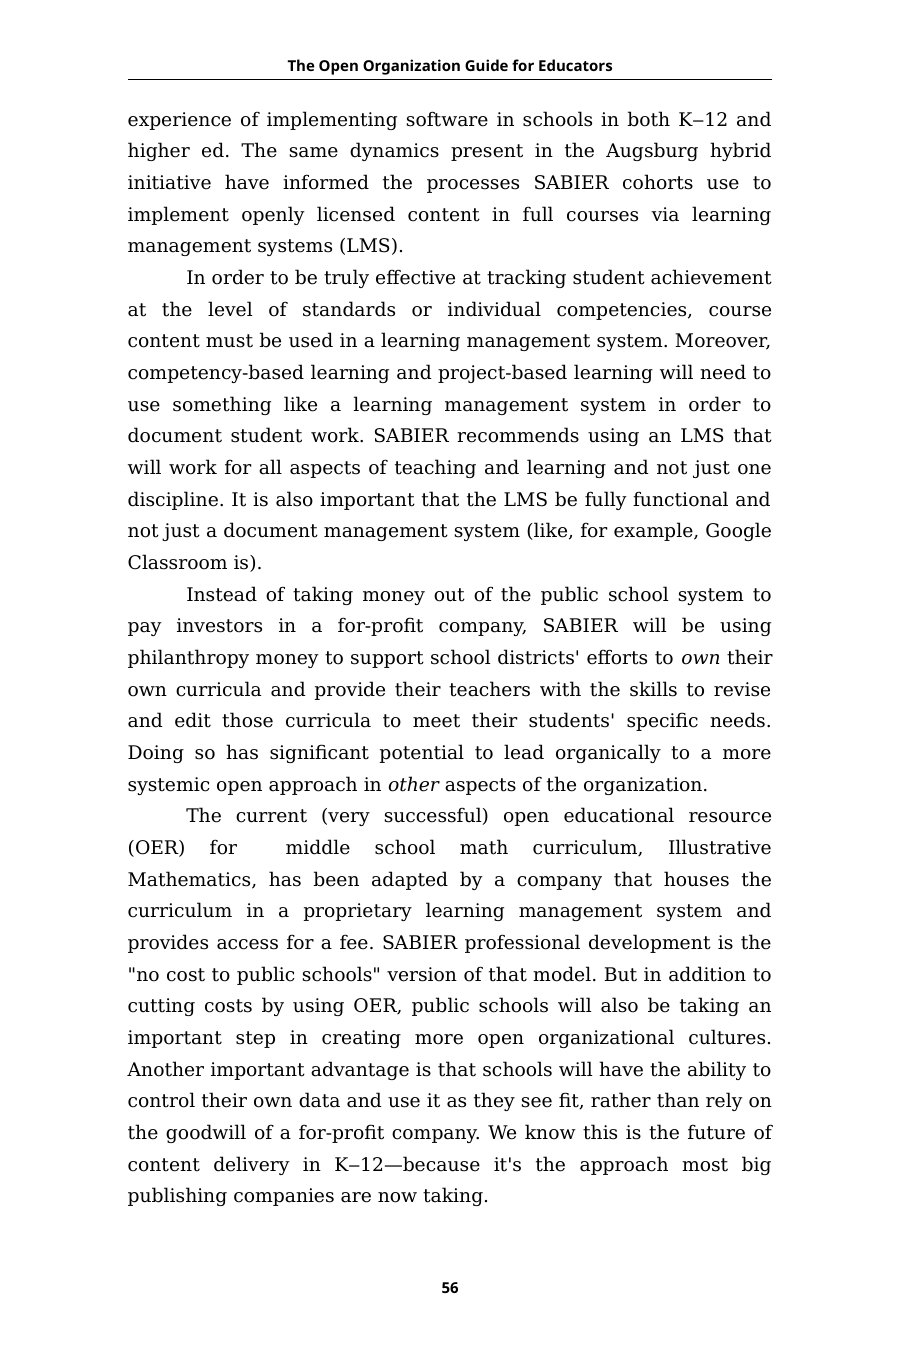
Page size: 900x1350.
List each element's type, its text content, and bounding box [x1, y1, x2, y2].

text In order to be truly effective at tracking student achievement at the level of standards or individual competencies, course content must be used in a learning management system. Moreover, competency-based learning and project-based learning will need to use something like a learning management system in order to document student work. SABIER recommends using an LMS that will work for all aspects of teaching and learning and not just one discipline. It is also important that the LMS be fully functional and not just a document management system (like, for example, Google Classroom is). [127, 267, 772, 574]
text experience of implementing software in schools in both K‒12 and higher ed. The same dynamics present in the Augsburg hybrid initiative have informed the processes SABIER cohorts use to implement openly licensed content in full courses via learning management systems (LMS). [127, 109, 772, 257]
text The current (very successful) open educational resource (OER) for middle school math curriculum, Illustrative Mathematics, has been adapted by a company that houses the curriculum in a proprietary learning management system and provides access for a fee. SABIER professional development is the "no cost to public schools" version of that model. But in addition to cutting costs by using OER, public schools will also be taking an important step in creating more open organizational cultures. Another important advantage is that schools will have the ability to control their own data and use it as they see fit, rather than rely on the goodwill of a for-profit company. We know this is the future of content delivery in K‒12—because it's the approach most big publishing companies are now taking. [127, 805, 772, 1207]
text Instead of taking money out of the public school system to pay investors in a for-profit company, SABIER will be using philanthropy money to support school districts' efforts to own their own curricula and provide their teachers with the skills to revise and edit those curricula to meet their students' specific needs. Doing so has significant potential to lead organically to a more systemic open approach in other aspects of the organization. [127, 584, 772, 796]
